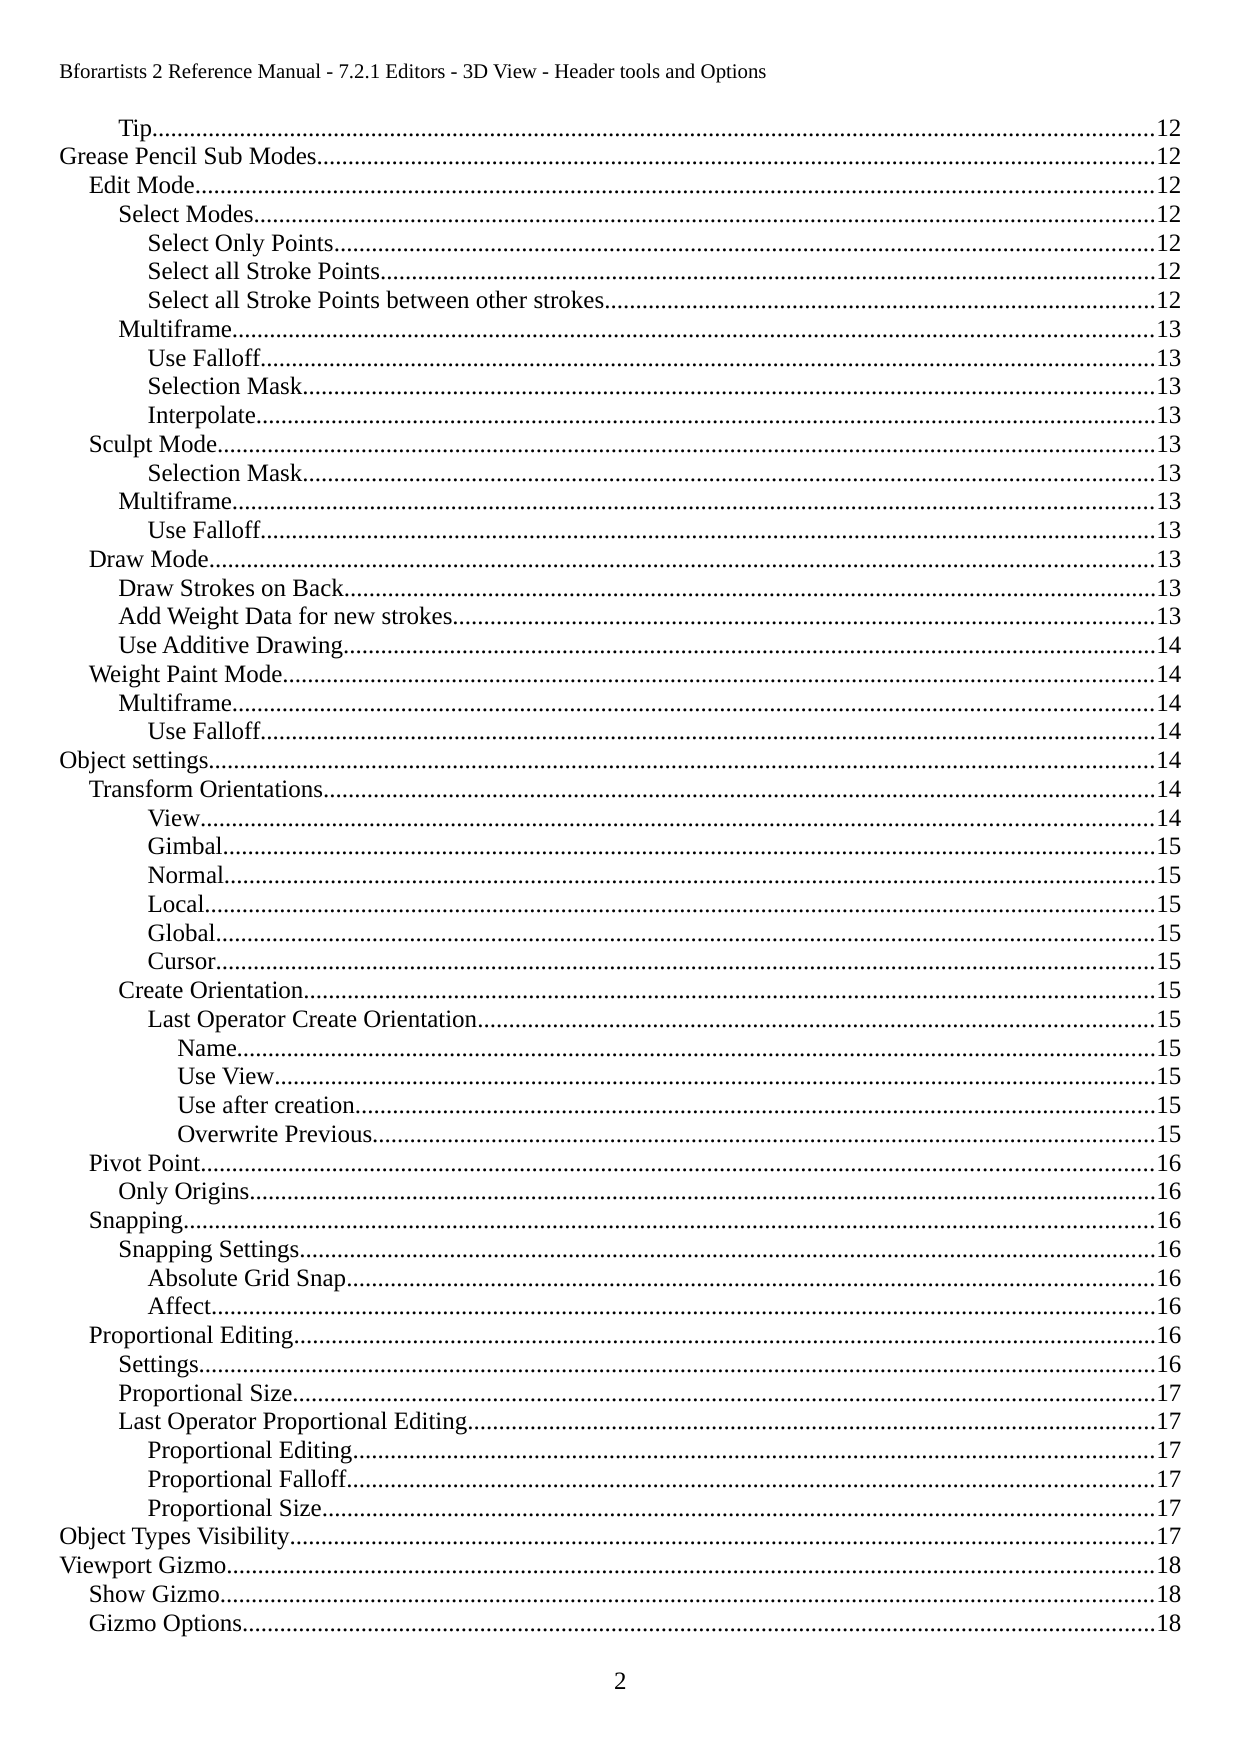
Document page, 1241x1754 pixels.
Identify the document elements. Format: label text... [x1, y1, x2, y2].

text Snapping 16 [88, 1205, 1181, 1234]
text Multiframe 13 [118, 486, 1181, 515]
text Use Falloff 14 [147, 716, 1181, 745]
text Use Additive Drawing 14 [118, 630, 1181, 659]
text Proportional Editing 16 [88, 1320, 1181, 1349]
text Pivot Point 16 [88, 1148, 1181, 1176]
text Show Gizmo 18 [88, 1579, 1181, 1608]
text Draw Strokes on Back 13 [118, 573, 1181, 601]
text Absolute Grid Snap 16 [147, 1263, 1181, 1291]
text View 14 [147, 803, 1181, 831]
text Proportional Size 17 [147, 1493, 1181, 1521]
text Only Origins 16 [118, 1176, 1181, 1205]
text Normal 15 [147, 860, 1181, 889]
text Multiframe 13 [118, 314, 1181, 343]
text Edit Mode 12 [88, 170, 1181, 199]
text Use View 15 [177, 1061, 1181, 1090]
text Global 15 [147, 918, 1181, 946]
text Snapping Settings 16 [118, 1234, 1181, 1263]
text Last Operator Create Orientation 15 [147, 1004, 1181, 1033]
text Select Only Points 12 [147, 228, 1181, 256]
text Selection Mask 13 [147, 371, 1181, 400]
text Use Falloff 13 [147, 515, 1181, 544]
text Local 15 [147, 889, 1181, 918]
text Object Types Visibility 17 [59, 1521, 1181, 1550]
text Selection Mask 13 [147, 458, 1181, 486]
text Use Falloff 13 [147, 343, 1181, 371]
text Proportional Size 17 [118, 1378, 1181, 1406]
text Create Orientation 15 [118, 975, 1181, 1004]
text Object settings 14 [59, 745, 1181, 774]
text Settings 16 [118, 1349, 1181, 1378]
text Affect 16 [147, 1291, 1181, 1320]
text Weight Paint Mode 14 [88, 659, 1181, 688]
text Use after creation 15 [177, 1090, 1181, 1119]
text Last Operator Proportional Editing 17 [118, 1406, 1181, 1435]
text Multiframe 14 [118, 688, 1181, 716]
text Select Modes 12 [118, 199, 1181, 228]
text Interpolate 13 [147, 400, 1181, 429]
text Name 15 [177, 1033, 1181, 1061]
text Cursor 15 [147, 946, 1181, 975]
text Gimbal 15 [147, 831, 1181, 860]
text Grease Pencil Sub Modes 12 [59, 141, 1181, 170]
text Transform Orientations 14 [88, 774, 1181, 803]
text Select all Stroke Points between other strokes 12 [147, 285, 1181, 314]
text Draw Mode 13 [88, 544, 1181, 573]
text Sculpt Mode 13 [88, 429, 1181, 458]
text Proportional Falloff 17 [147, 1464, 1181, 1493]
text Select all Stroke Points 12 [147, 256, 1181, 285]
text Add Weight Data for new strokes 13 [118, 601, 1181, 630]
text Overwrite Previous 15 [177, 1119, 1181, 1148]
text Proportional Editing 17 [147, 1435, 1181, 1464]
text Viewport Gizmo 18 [59, 1550, 1181, 1579]
text Tip 12 [118, 113, 1181, 141]
text Gizmo Options 18 [88, 1608, 1181, 1636]
